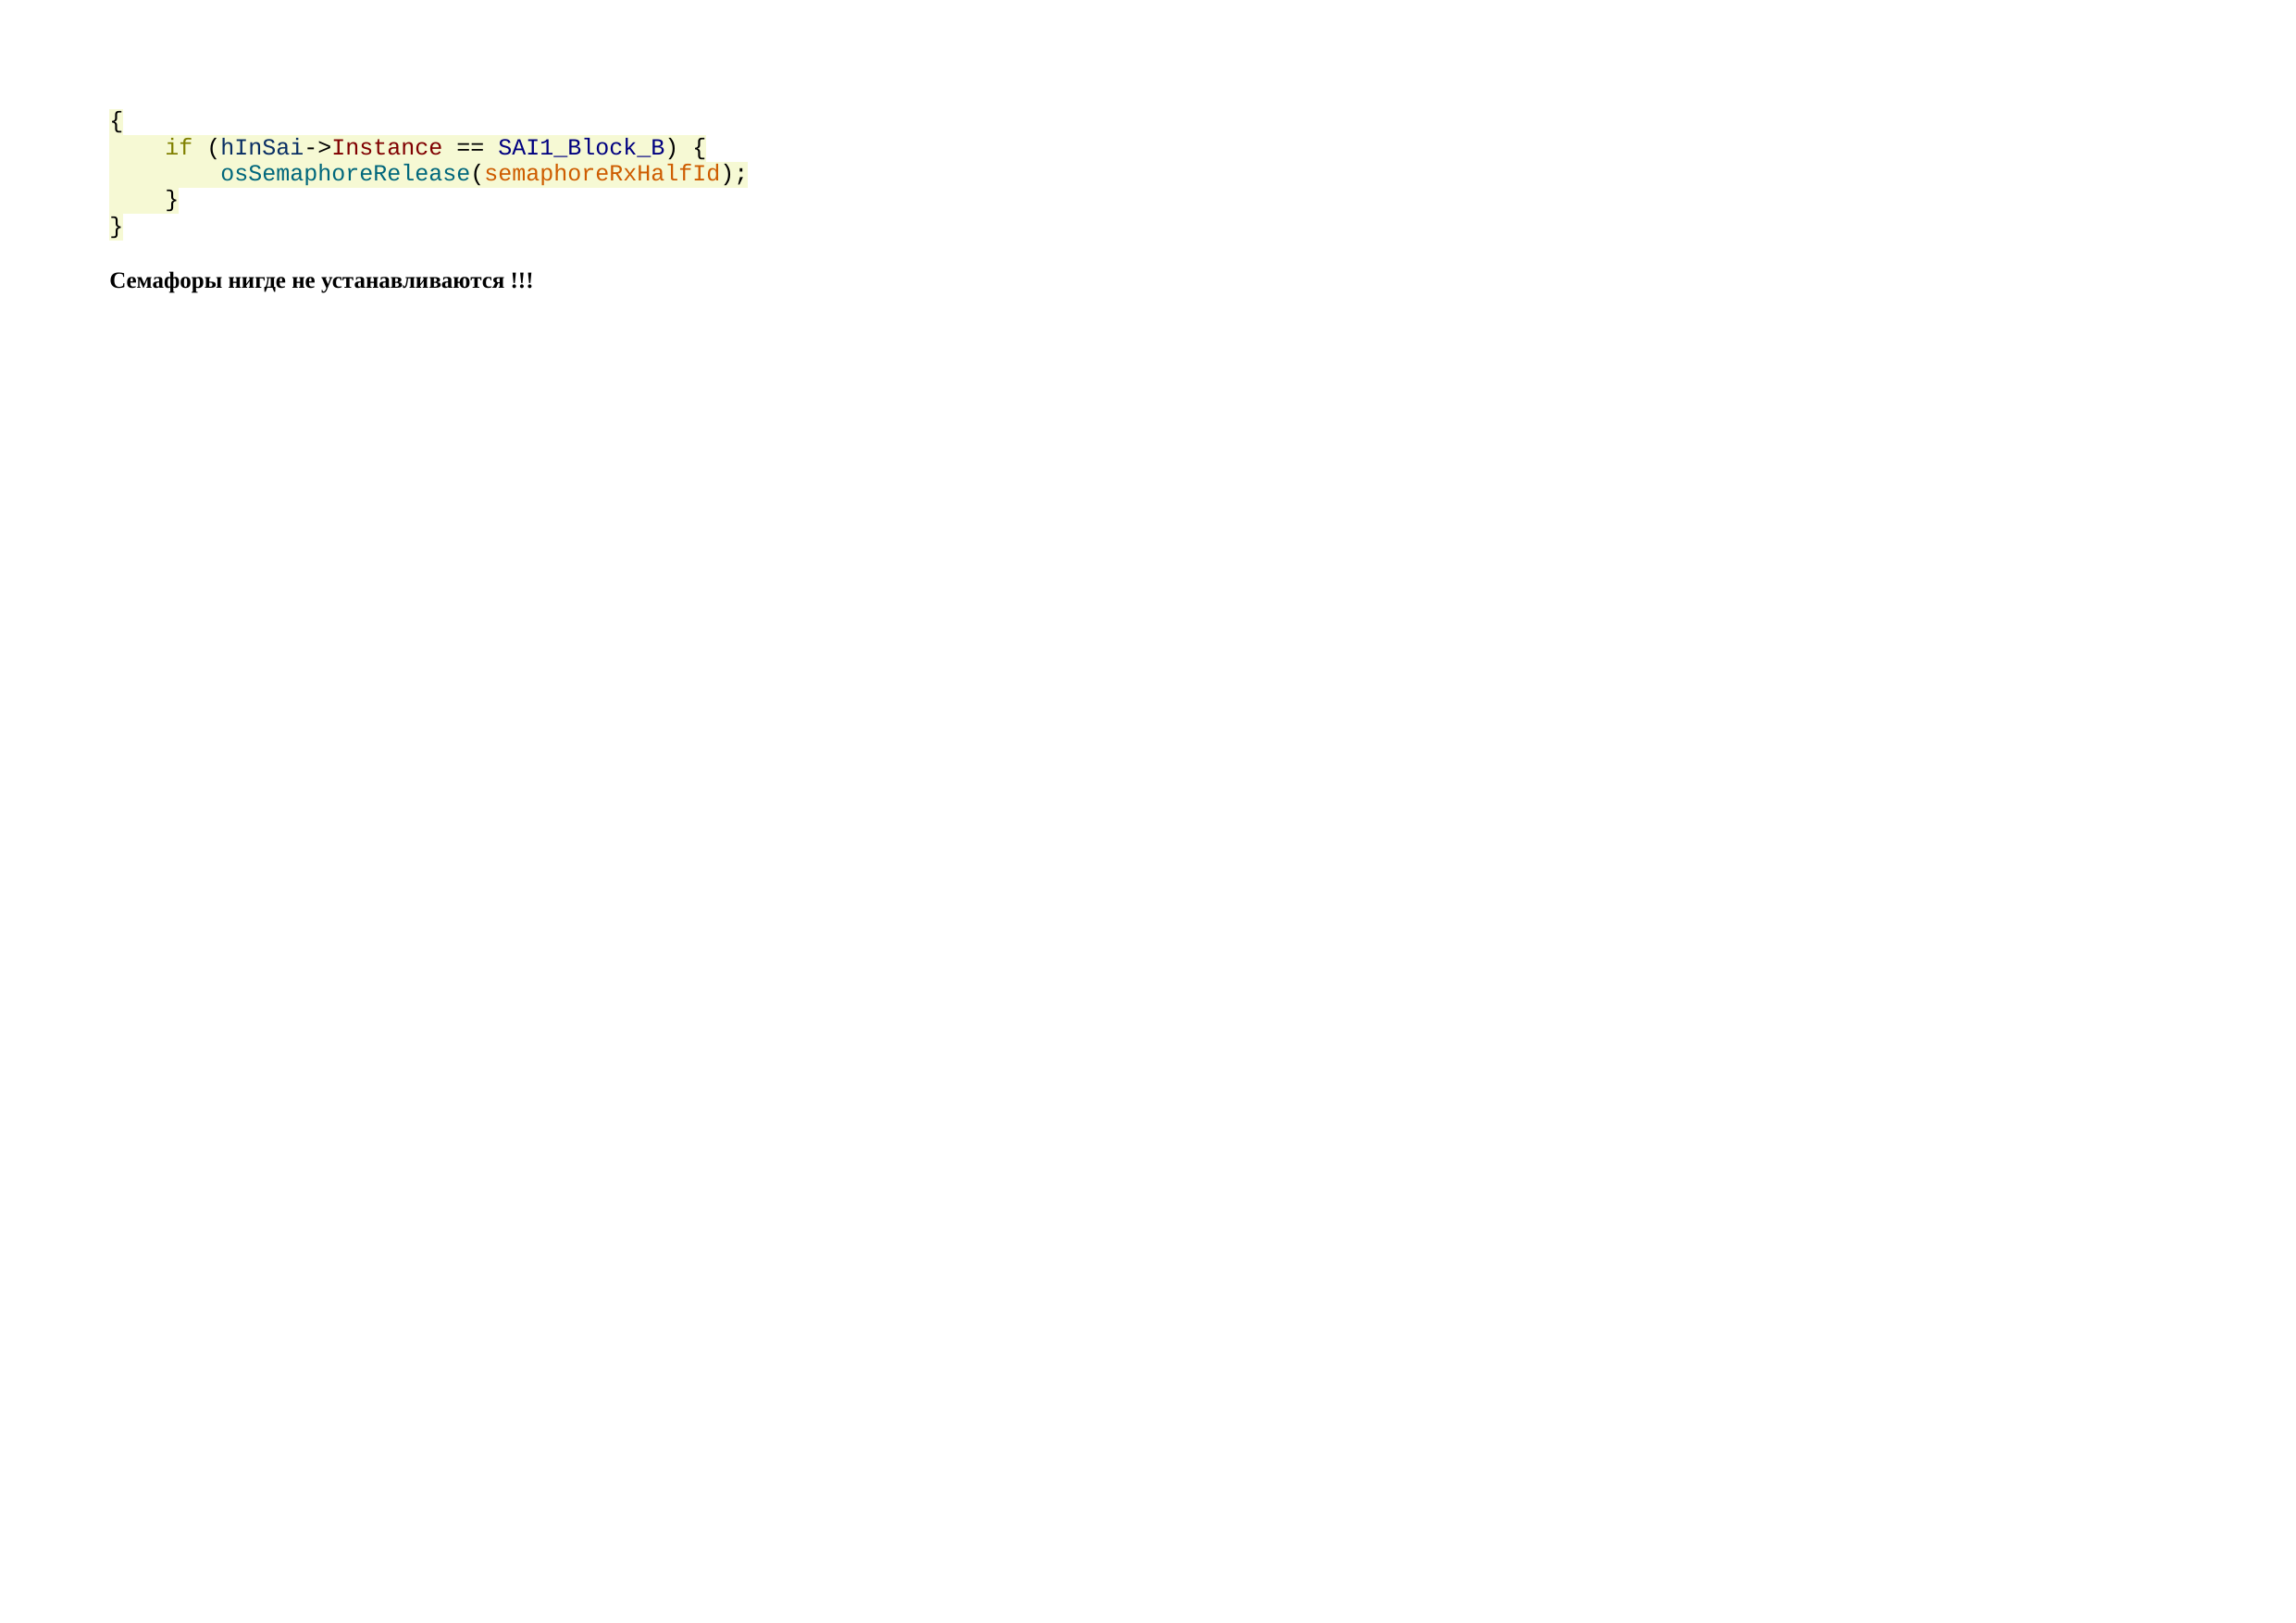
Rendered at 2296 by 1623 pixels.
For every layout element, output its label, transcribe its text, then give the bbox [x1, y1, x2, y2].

text Семафоры нигде не устанавливаются !!! [109, 266, 2186, 293]
text { [109, 109, 2186, 135]
text } [109, 214, 2186, 241]
text } [109, 188, 2186, 214]
text if (hInSai->Instance == SAI1_Block_B) { [109, 135, 2186, 162]
text osSemaphoreRelease(semaphoreRxHalfId); [109, 162, 2186, 188]
